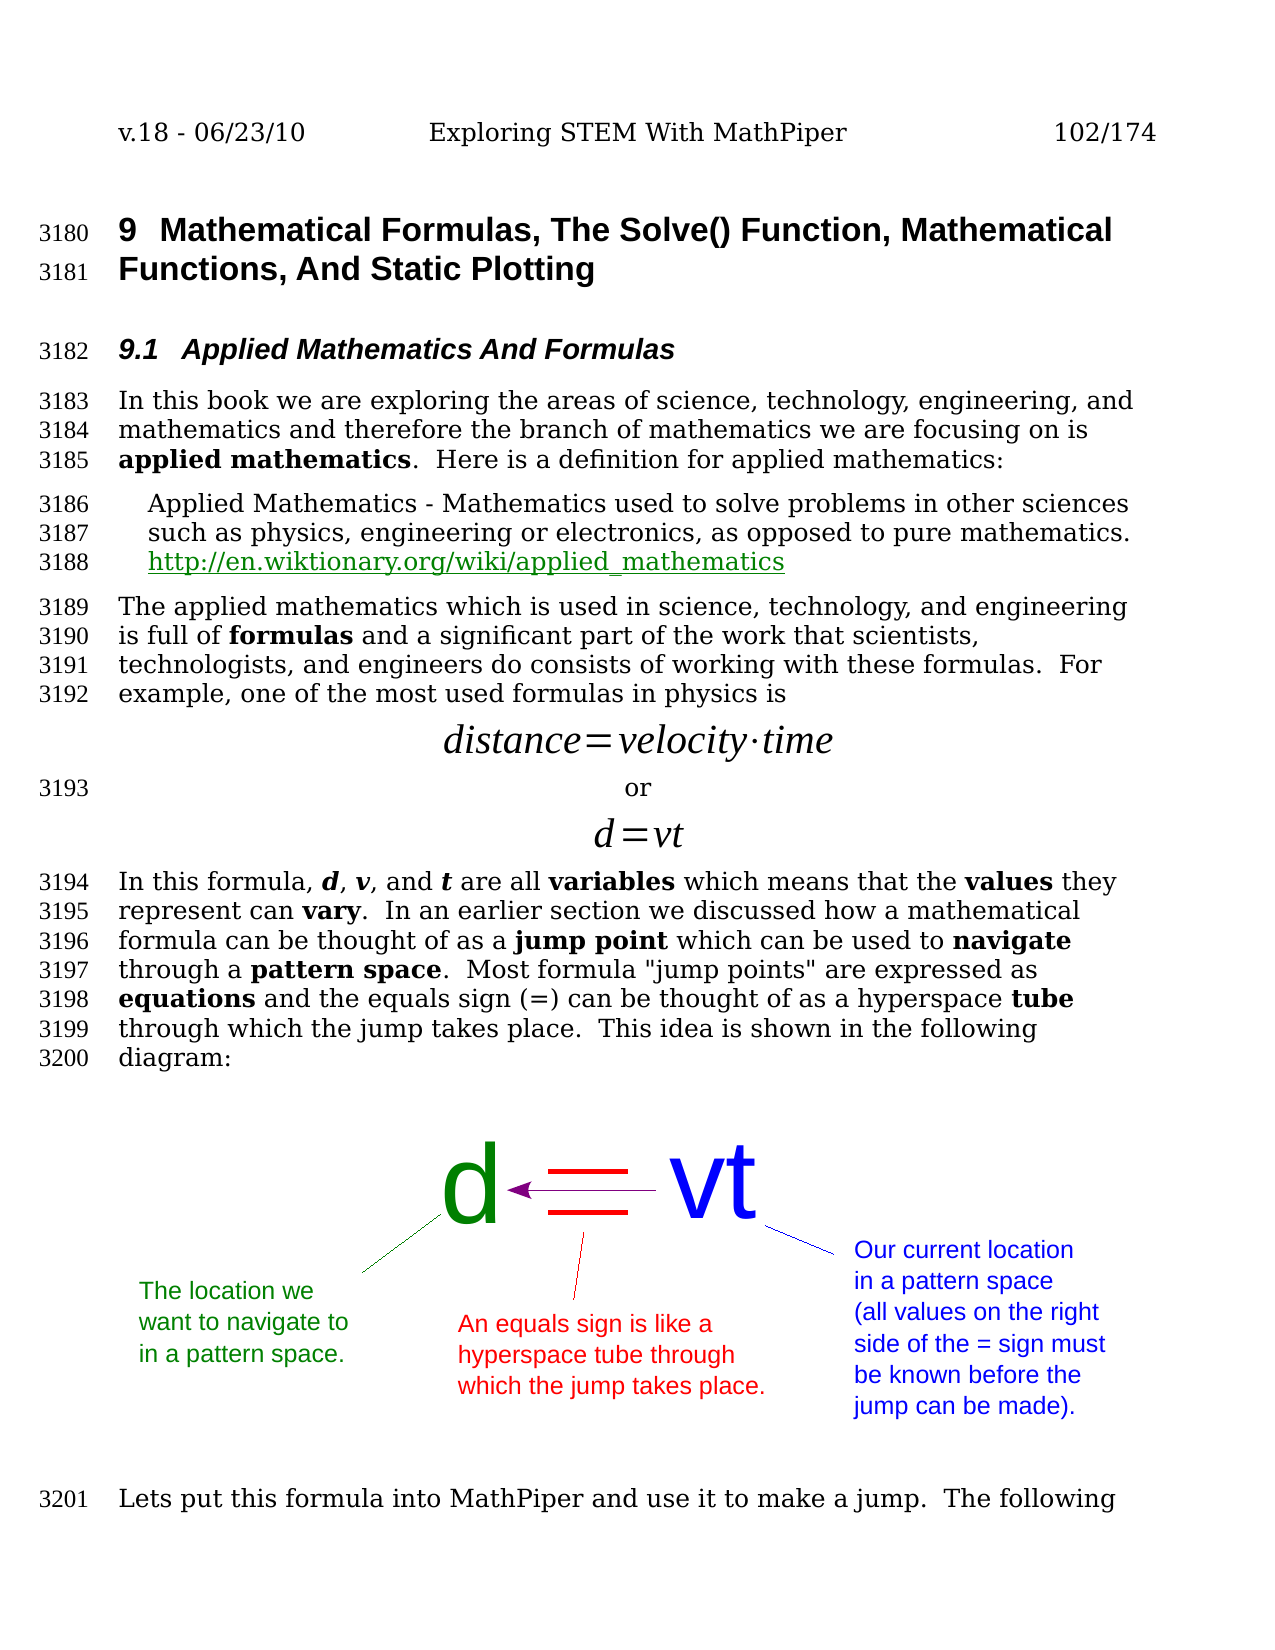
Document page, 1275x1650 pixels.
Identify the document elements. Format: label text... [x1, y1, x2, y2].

text or [118, 773, 1157, 802]
subtitle Applied Mathematics And Formulas [118, 332, 1157, 366]
subtitle Mathematical Formulas, The Solve() Function, Mathematical Functions, And Static Plotting [118, 210, 1157, 287]
text The applied mathematics which is used in science, technology, and engineering is full of formulas and a significant part of the work that scientists, technologists, and engineers do consists of working with these formulas. For example, one of the most used formulas in physics is [118, 592, 1157, 709]
text Applied Mathematics - Mathematics used to solve problems in other sciences such as physics, engineering or electronics, as opposed to pure mathematics. http://en.wiktionary.org/wiki/applied_mathematics [148, 489, 1157, 577]
text Lets put this formula into MathPiper and use it to make a jump. The following [118, 1484, 1157, 1513]
text In this book we are exploring the areas of science, technology, engineering, and mathematics and therefore the branch of mathematics we are focusing on is applied mathematics. Here is a definition for applied mathematics: [118, 387, 1157, 474]
text In this formula, d, v, and t are all variables which means that the values they represent can vary. In an earlier section we discussed how a mathematical formula can be thought of as a jump point which can be used to navigate through a pattern space. Most formula "jump points" are expressed as equations and the equals sign (=) can be thought of as a hyperspace tube through which the jump takes place. This idea is shown in the following diagram: [118, 867, 1157, 1072]
